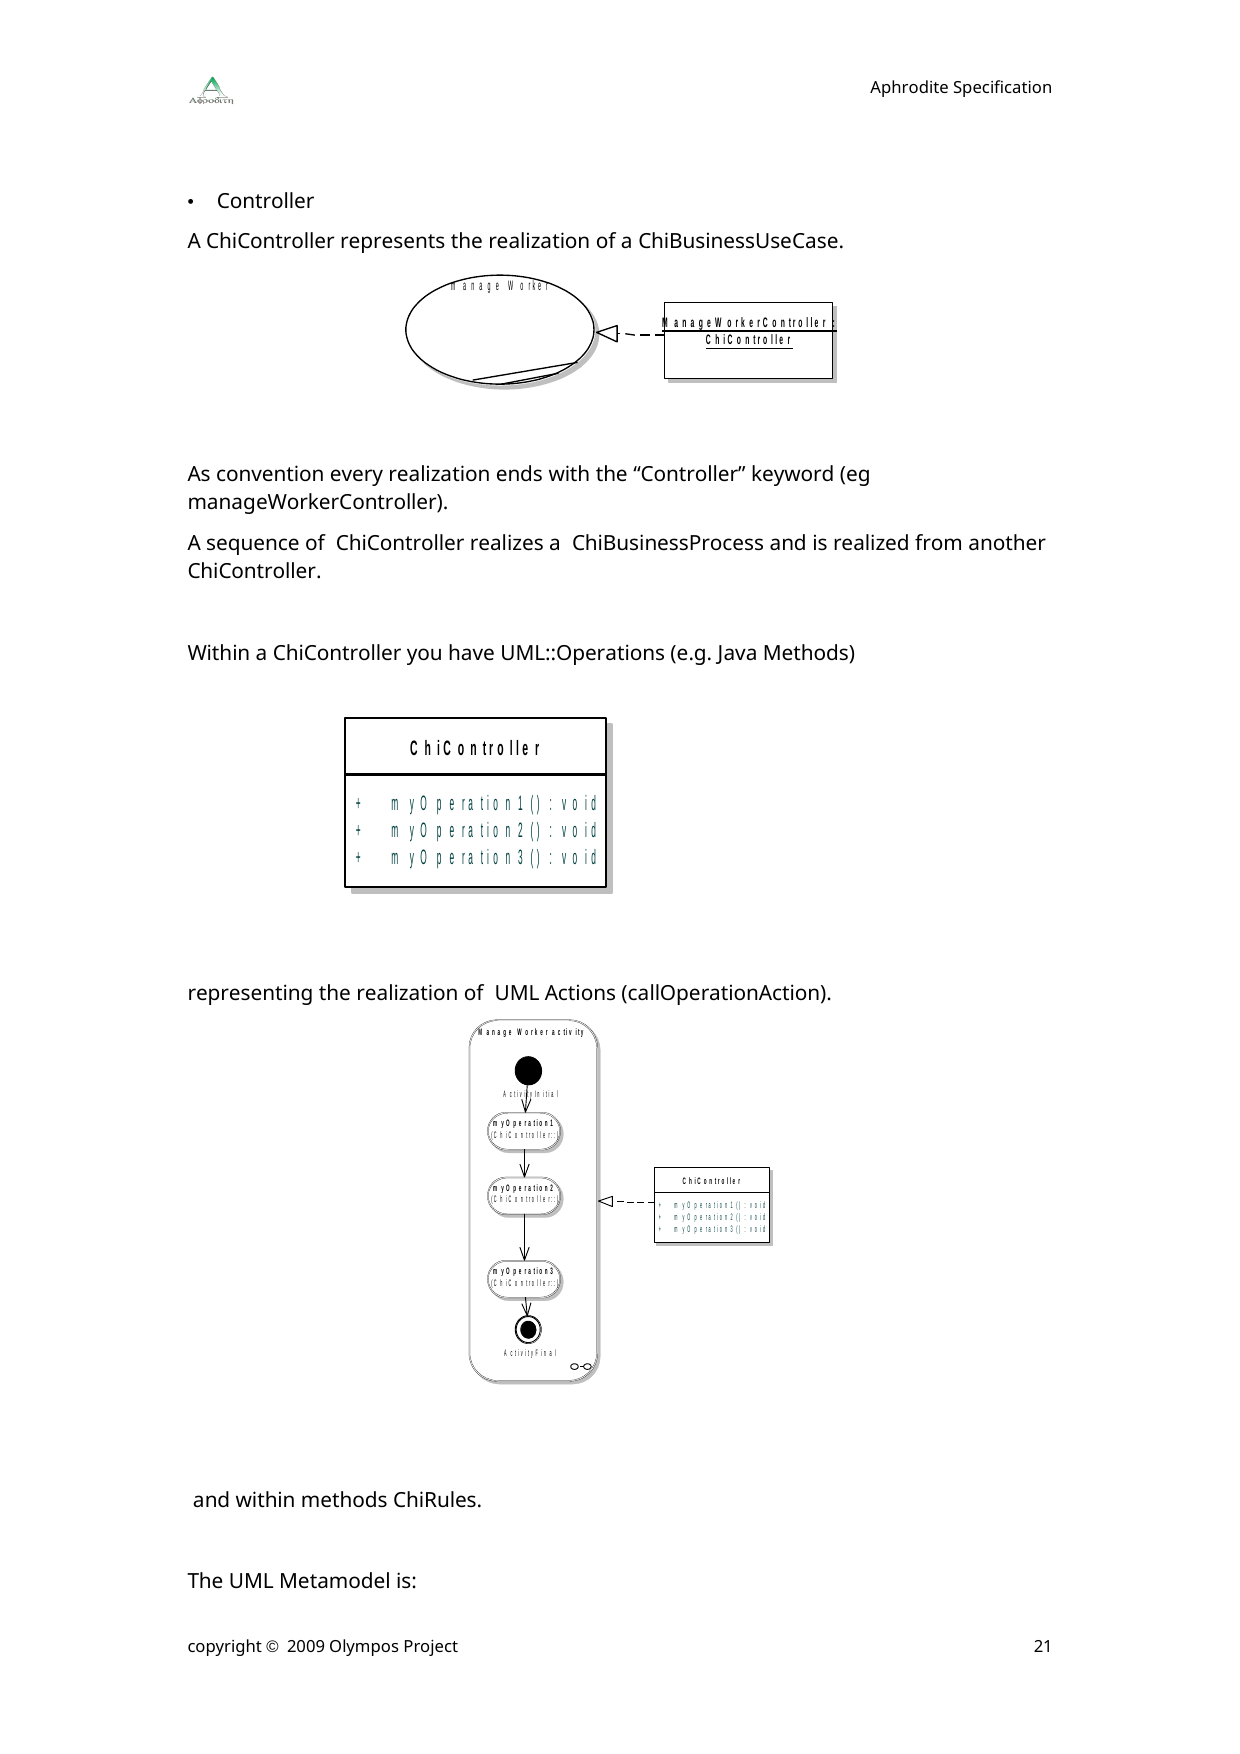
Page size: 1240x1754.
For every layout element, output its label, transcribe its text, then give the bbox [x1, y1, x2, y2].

picture [188, 76, 235, 105]
text Within a ChiController you have UML::Operations (e.g. Java Methods) [187, 638, 1052, 666]
list The UML Metamodel is: [187, 1566, 1052, 1595]
text As convention every realization ends with the “Controller” keyword (eg manageWorkerController). [187, 459, 1052, 515]
text A ChiController represents the realization of a ChiBusinessUseCase. [187, 226, 1052, 255]
text representing the realization of UML Actions (callOperationAction). [187, 978, 1052, 1006]
text and within methods ChiRules. [187, 1485, 1052, 1513]
text A sequence of ChiController realizes a ChiBusinessProcess and is realized from another ChiController. [187, 528, 1052, 584]
